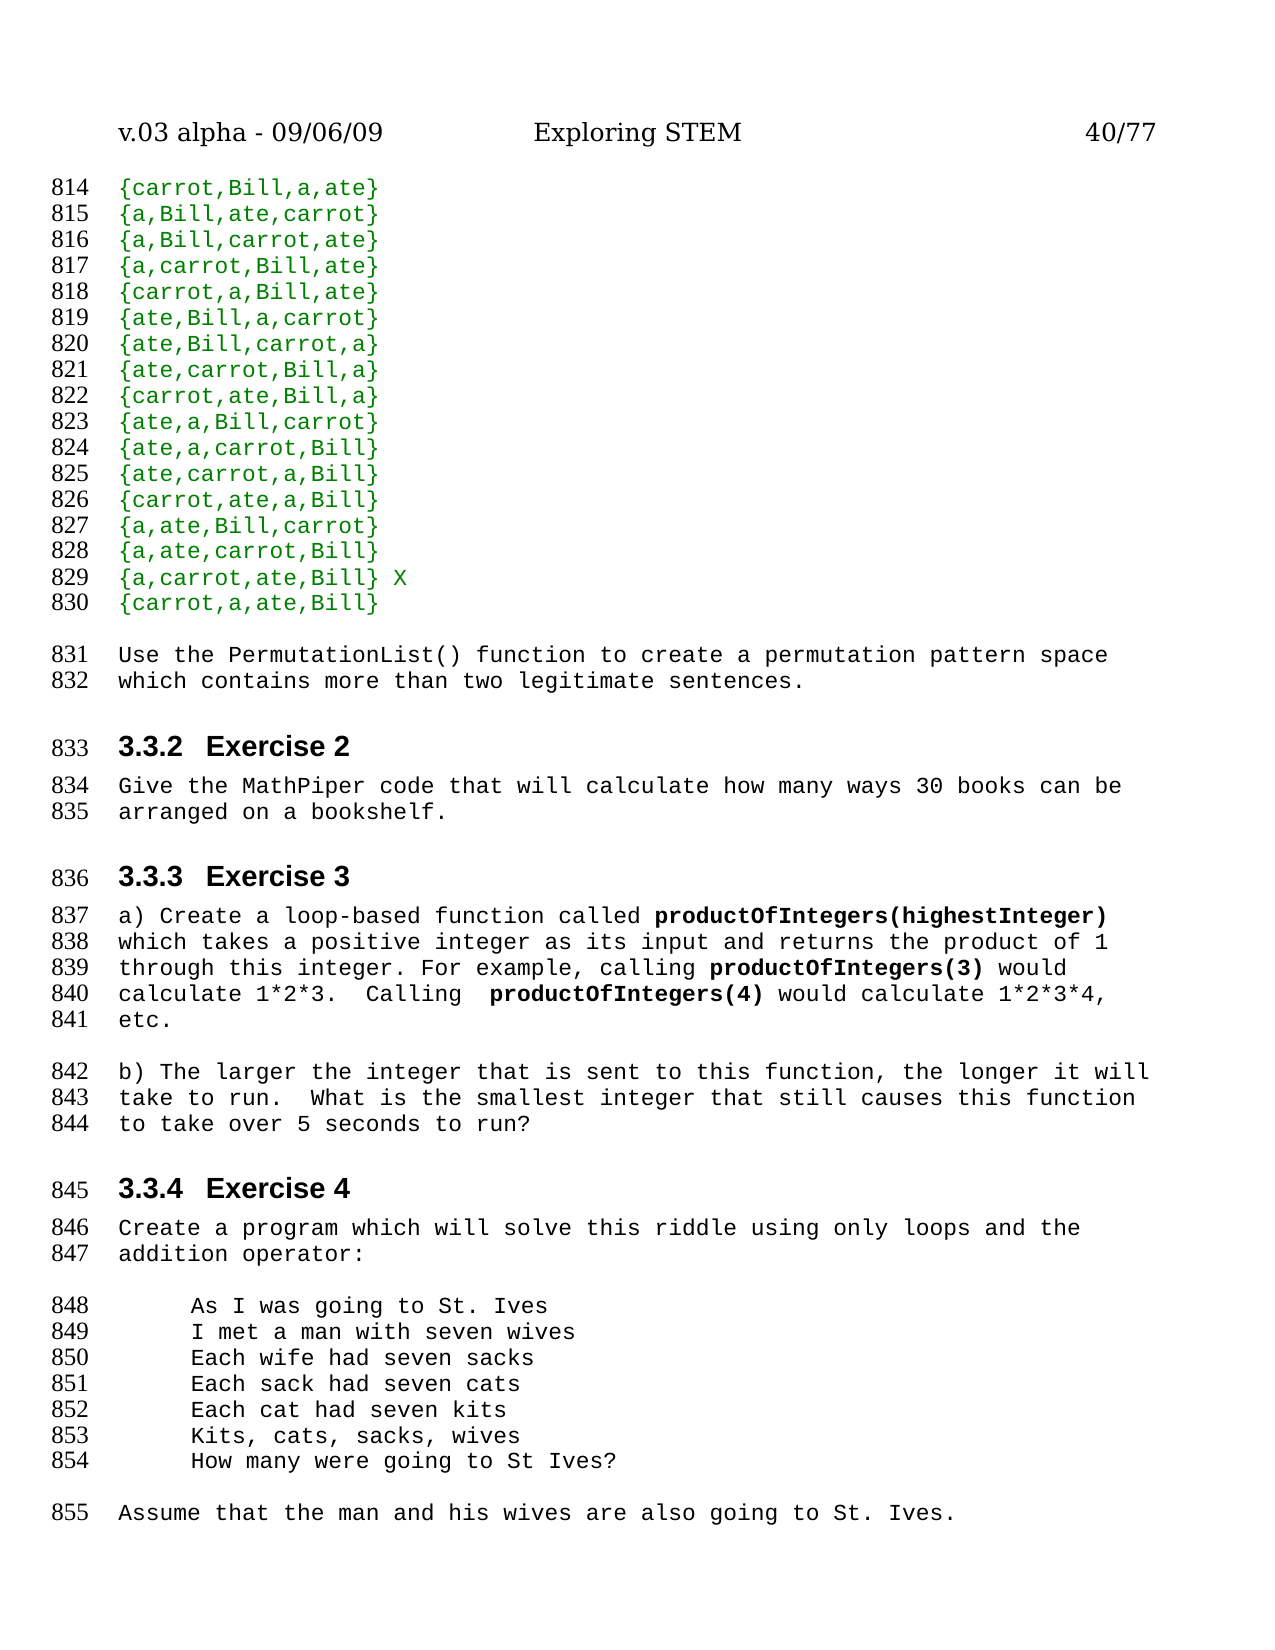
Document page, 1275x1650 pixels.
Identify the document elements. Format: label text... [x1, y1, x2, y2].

text {a,ate,Bill,carrot} [118, 514, 1157, 540]
text Kits, cats, sacks, wives [191, 1424, 1157, 1450]
text {a,carrot,Bill,ate} [118, 254, 1157, 281]
text I met a man with seven wives [191, 1320, 1157, 1346]
text {carrot,a,ate,Bill} [118, 592, 1157, 618]
text {ate,carrot,a,Bill} [118, 462, 1157, 488]
subtitle Exercise 4 [118, 1171, 1157, 1204]
text a) Create a loop-based function called productOfIntegers(highestInteger) which takes a positive integer as its input and returns the product of 1 through this integer. For example, calling productOfIntegers(3) would calculate 1*2*3. Calling productOfIntegers(4) would calculate 1*2*3*4, etc. [118, 904, 1157, 1034]
text b) The larger the integer that is sent to this function, the longer it will take to run. What is the smallest integer that still causes this function to take over 5 seconds to run? [118, 1060, 1157, 1138]
text As I was going to St. Ives [191, 1294, 1157, 1320]
text Assume that the man and his wives are also going to St. Ives. [118, 1502, 1157, 1528]
text {a,Bill,ate,carrot} [118, 203, 1157, 229]
text How many were going to St Ives? [191, 1450, 1157, 1476]
text {ate,a,Bill,carrot} [118, 410, 1157, 436]
text Each cat had seven kits [191, 1398, 1157, 1424]
subtitle Exercise 2 [118, 728, 1157, 762]
text {a,ate,carrot,Bill} [118, 540, 1157, 566]
text {ate,a,carrot,Bill} [118, 436, 1157, 462]
text {carrot,Bill,a,ate} [118, 177, 1157, 203]
text {ate,Bill,a,carrot} [118, 306, 1157, 332]
text {carrot,a,Bill,ate} [118, 281, 1157, 306]
text Give the MathPiper code that will calculate how many ways 30 books can be arranged on a bookshelf. [118, 774, 1157, 826]
text Use the PermutationList() function to create a permutation pattern space which contains more than two legitimate sentences. [118, 644, 1157, 696]
text {ate,carrot,Bill,a} [118, 358, 1157, 384]
text {carrot,ate,Bill,a} [118, 384, 1157, 410]
text Each wife had seven sacks [191, 1346, 1157, 1372]
text {a,Bill,carrot,ate} [118, 229, 1157, 254]
text {carrot,ate,a,Bill} [118, 488, 1157, 514]
text Each sack had seven cats [191, 1372, 1157, 1398]
text {ate,Bill,carrot,a} [118, 332, 1157, 358]
text Create a program which will solve this riddle using only loops and the addition operator: [118, 1216, 1157, 1268]
subtitle Exercise 3 [118, 859, 1157, 892]
text {a,carrot,ate,Bill} X [118, 566, 1157, 592]
